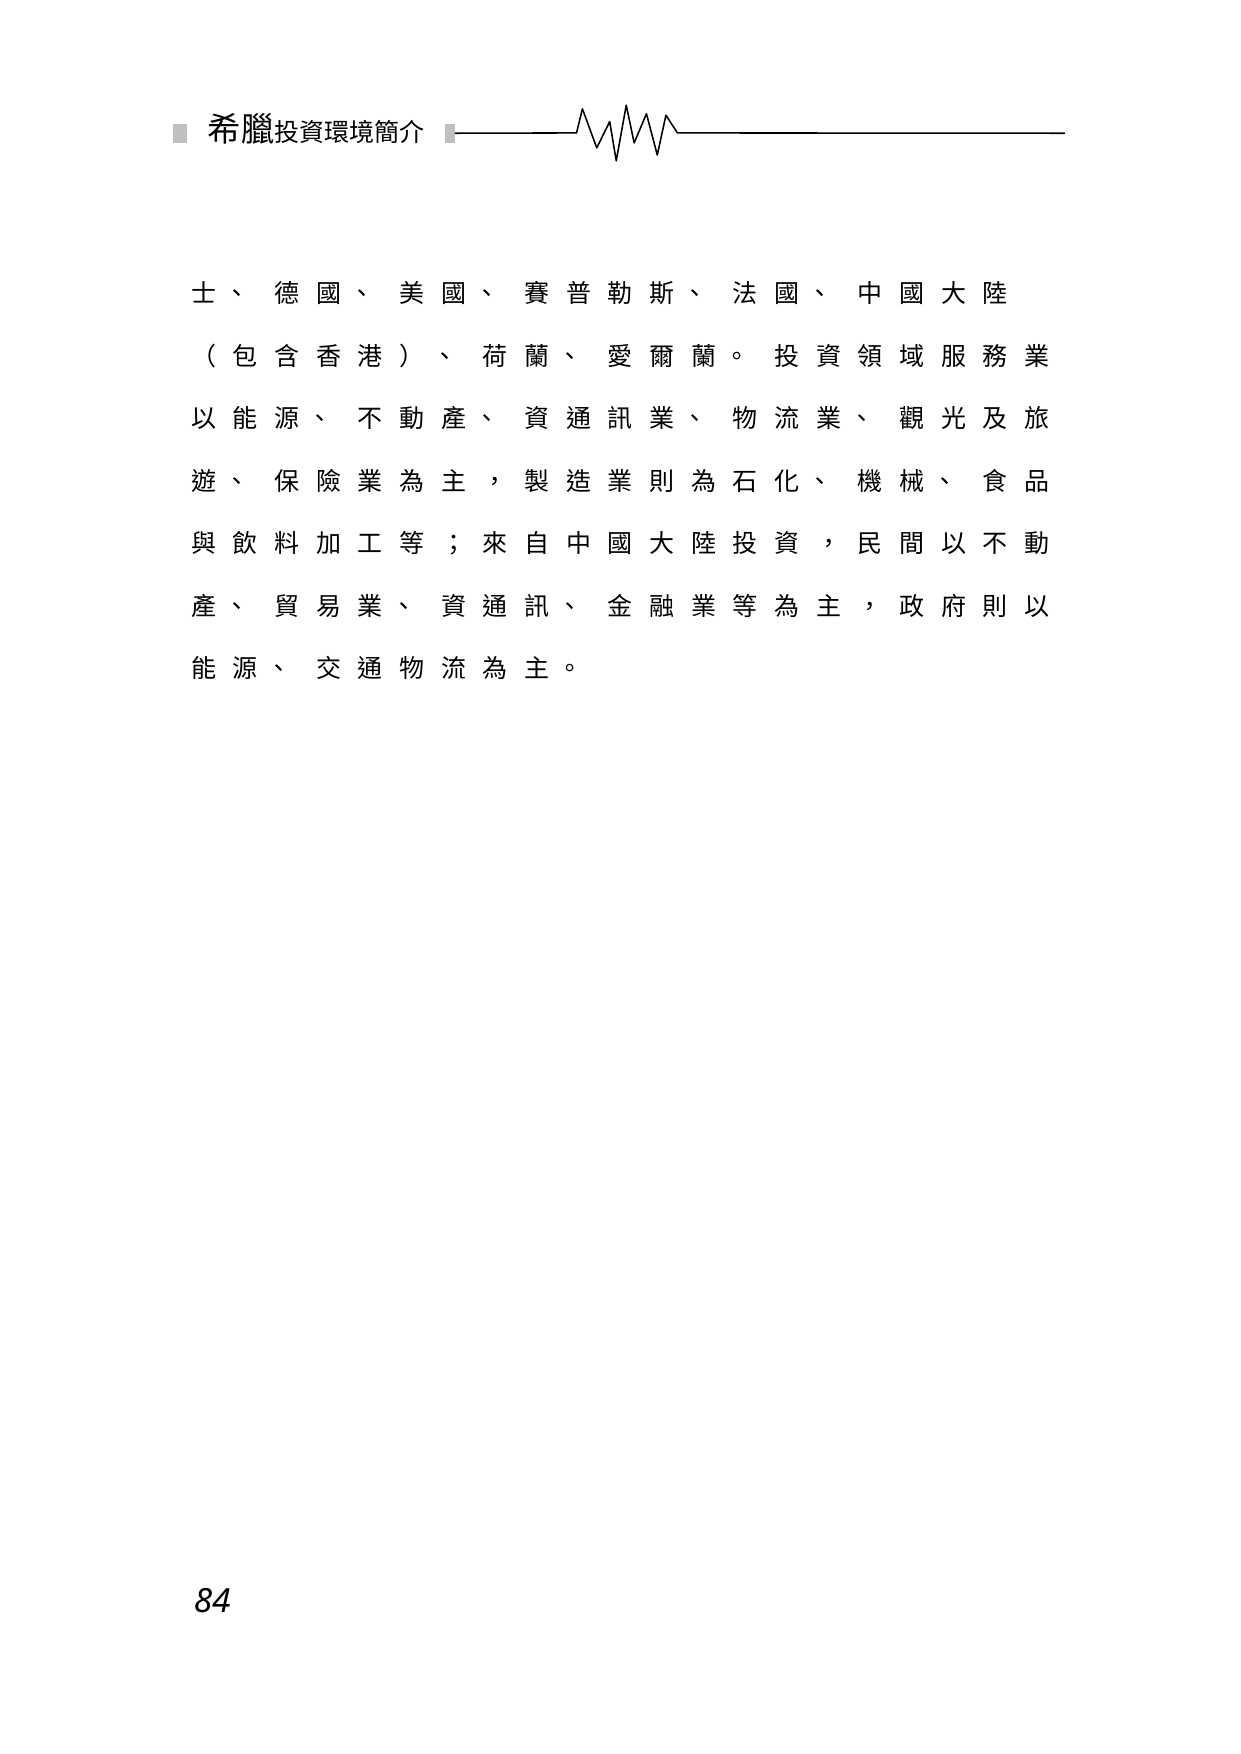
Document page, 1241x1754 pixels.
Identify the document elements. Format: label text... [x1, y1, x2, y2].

text 士、德國、美國、賽普勒斯、法國、中國大陸（包含香港）、荷蘭、愛爾蘭。投資領域服務業以能源、不動產、資通訊業、物流業、觀光及旅遊、保險業為主，製造業則為石化、機械、食品與飲料加工等；來自中國大陸投資，民間以不動產、貿易業、資通訊、金融業等為主，政府則以能源、交通物流為主。 [183, 250, 1058, 688]
